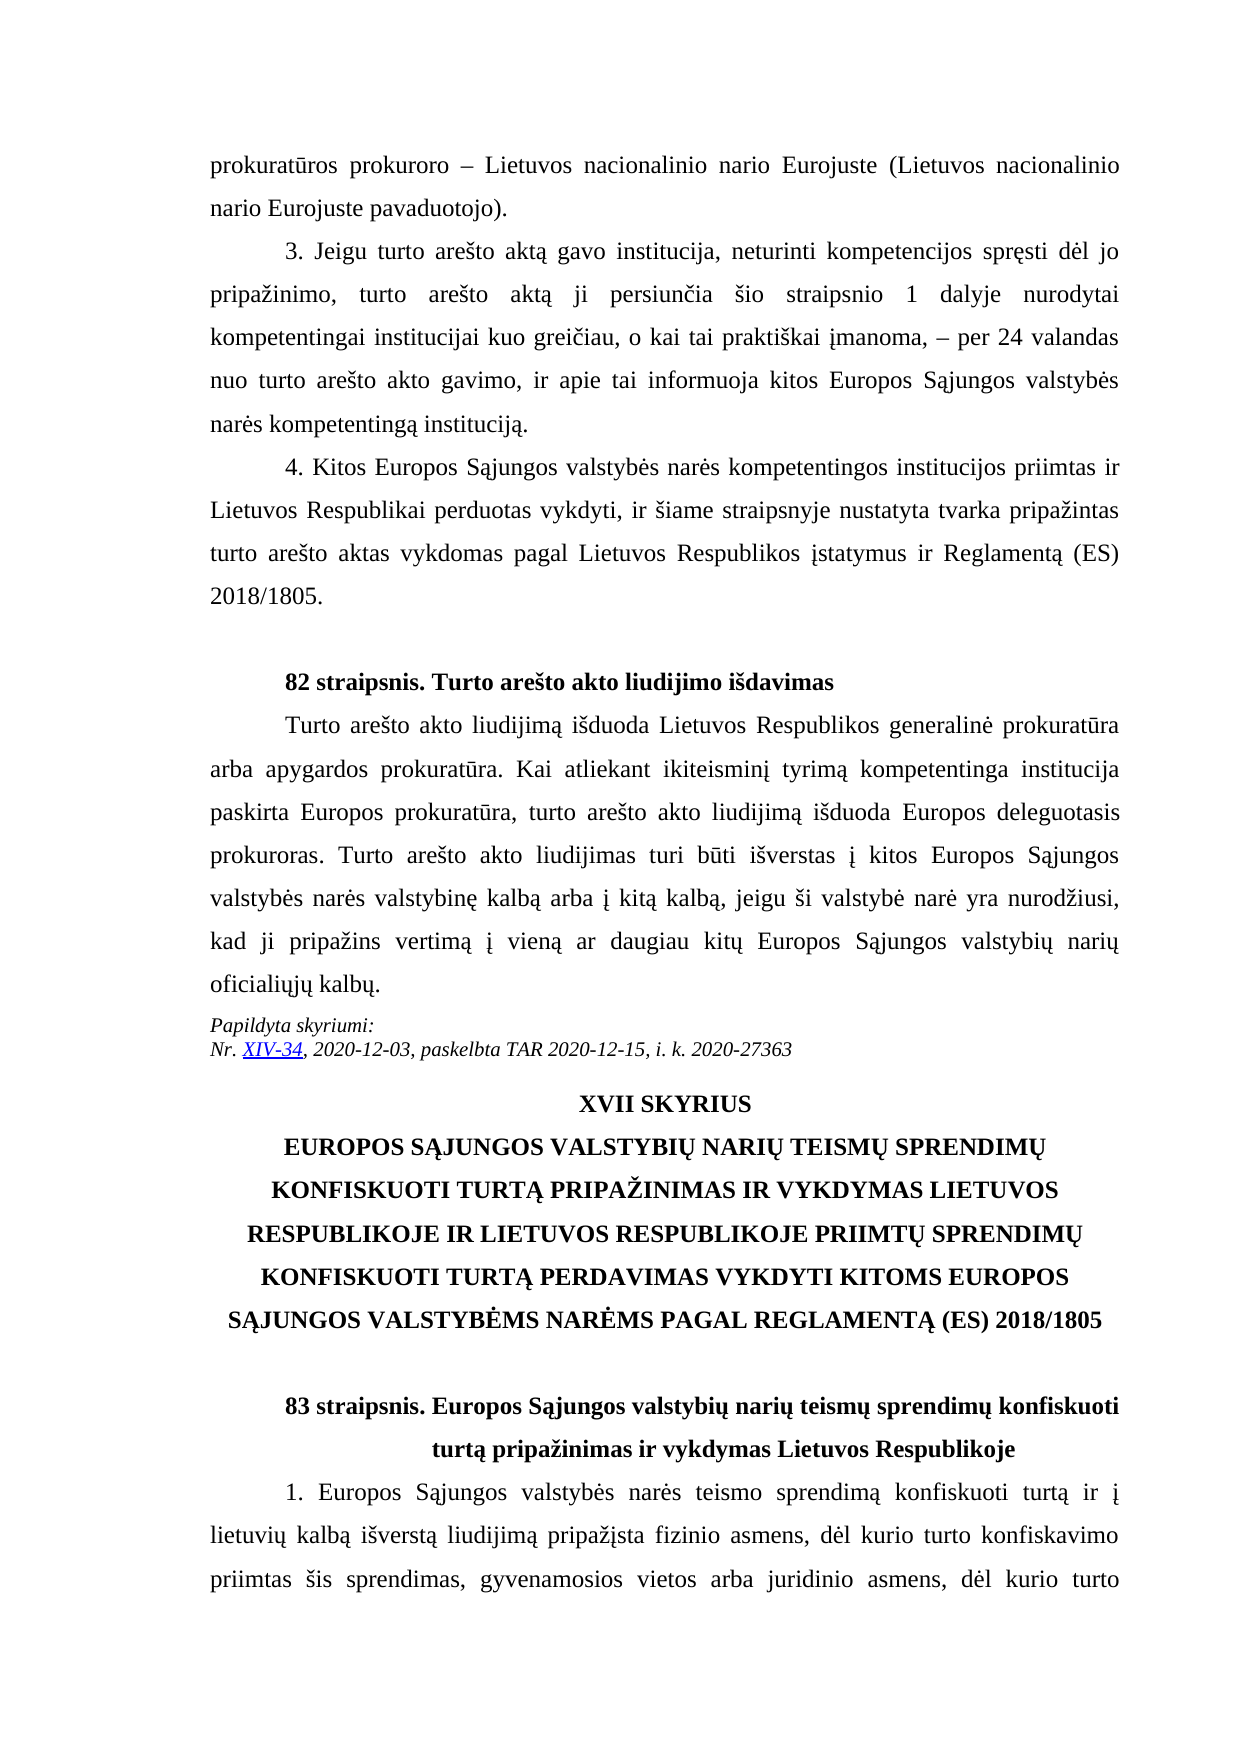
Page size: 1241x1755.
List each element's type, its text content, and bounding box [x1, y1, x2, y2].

text 1. Europos Sąjungos valstybės narės teismo sprendimą konfiskuoti turtą ir į lietuvių kalbą išverstą liudijimą pripažįsta fizinio asmens, dėl kurio turto konfiskavimo priimtas šis sprendimas, gyvenamosios vietos arba juridinio asmens, dėl kurio turto [210, 1477, 1120, 1592]
text EUROPOS SĄJUNGOS VALSTYBIŲ NARIŲ TEISMŲ SPRENDIMŲ KONFISKUOTI TURTĄ PRIPAŽINIMAS IR VYKDYMAS LIETUVOS RESPUBLIKOJE IR LIETUVOS RESPUBLIKOJE PRIIMTŲ SPRENDIMŲ KONFISKUOTI TURTĄ PERDAVIMAS VYKDYTI KITOMS EUROPOS SĄJUNGOS VALSTYBĖMS NARĖMS PAGAL REGLAMENTĄ (ES) 2018/1805 [210, 1132, 1120, 1334]
text prokuratūros prokuroro – Lietuvos nacionalinio nario Eurojuste (Lietuvos nacionalinio nario Eurojuste pavaduotojo). [210, 150, 1120, 222]
text XVII SKYRIUS [210, 1089, 1120, 1118]
text Papildyta skyriumi: [210, 1012, 1120, 1037]
text Nr. XIV-34, 2020-12-03, paskelbta TAR 2020-12-15, i. k. 2020-27363 [210, 1037, 1120, 1061]
text Turto arešto akto liudijimą išduoda Lietuvos Respublikos generalinė prokuratūra arba apygardos prokuratūra. Kai atliekant ikiteisminį tyrimą kompetentinga institucija paskirta Europos prokuratūra, turto arešto akto liudijimą išduoda Europos deleguotasis prokuroras. Turto arešto akto liudijimas turi būti išverstas į kitos Europos Sąjungos valstybės narės valstybinę kalbą arba į kitą kalbą, jeigu ši valstybė narė yra nurodžiusi, kad ji pripažins vertimą į vieną ar daugiau kitų Europos Sąjungos valstybių narių oficialiųjų kalbų. [210, 711, 1120, 998]
text 82 straipsnis. Turto arešto akto liudijimo išdavimas [210, 667, 1120, 696]
text 3. Jeigu turto arešto aktą gavo institucija, neturinti kompetencijos spręsti dėl jo pripažinimo, turto arešto aktą ji persiunčia šio straipsnio 1 dalyje nurodytai kompetentingai institucijai kuo greičiau, o kai tai praktiškai įmanoma, – per 24 valandas nuo turto arešto akto gavimo, ir apie tai informuoja kitos Europos Sąjungos valstybės narės kompetentingą instituciją. [210, 236, 1120, 437]
text 4. Kitos Europos Sąjungos valstybės narės kompetentingos institucijos priimtas ir Lietuvos Respublikai perduotas vykdyti, ir šiame straipsnyje nustatyta tvarka pripažintas turto arešto aktas vykdomas pagal Lietuvos Respublikos įstatymus ir Reglamentą (ES) 2018/1805. [210, 452, 1120, 610]
text 83 straipsnis. Europos Sąjungos valstybių narių teismų sprendimų konfiskuoti turtą pripažinimas ir vykdymas Lietuvos Respublikoje [285, 1391, 1120, 1463]
